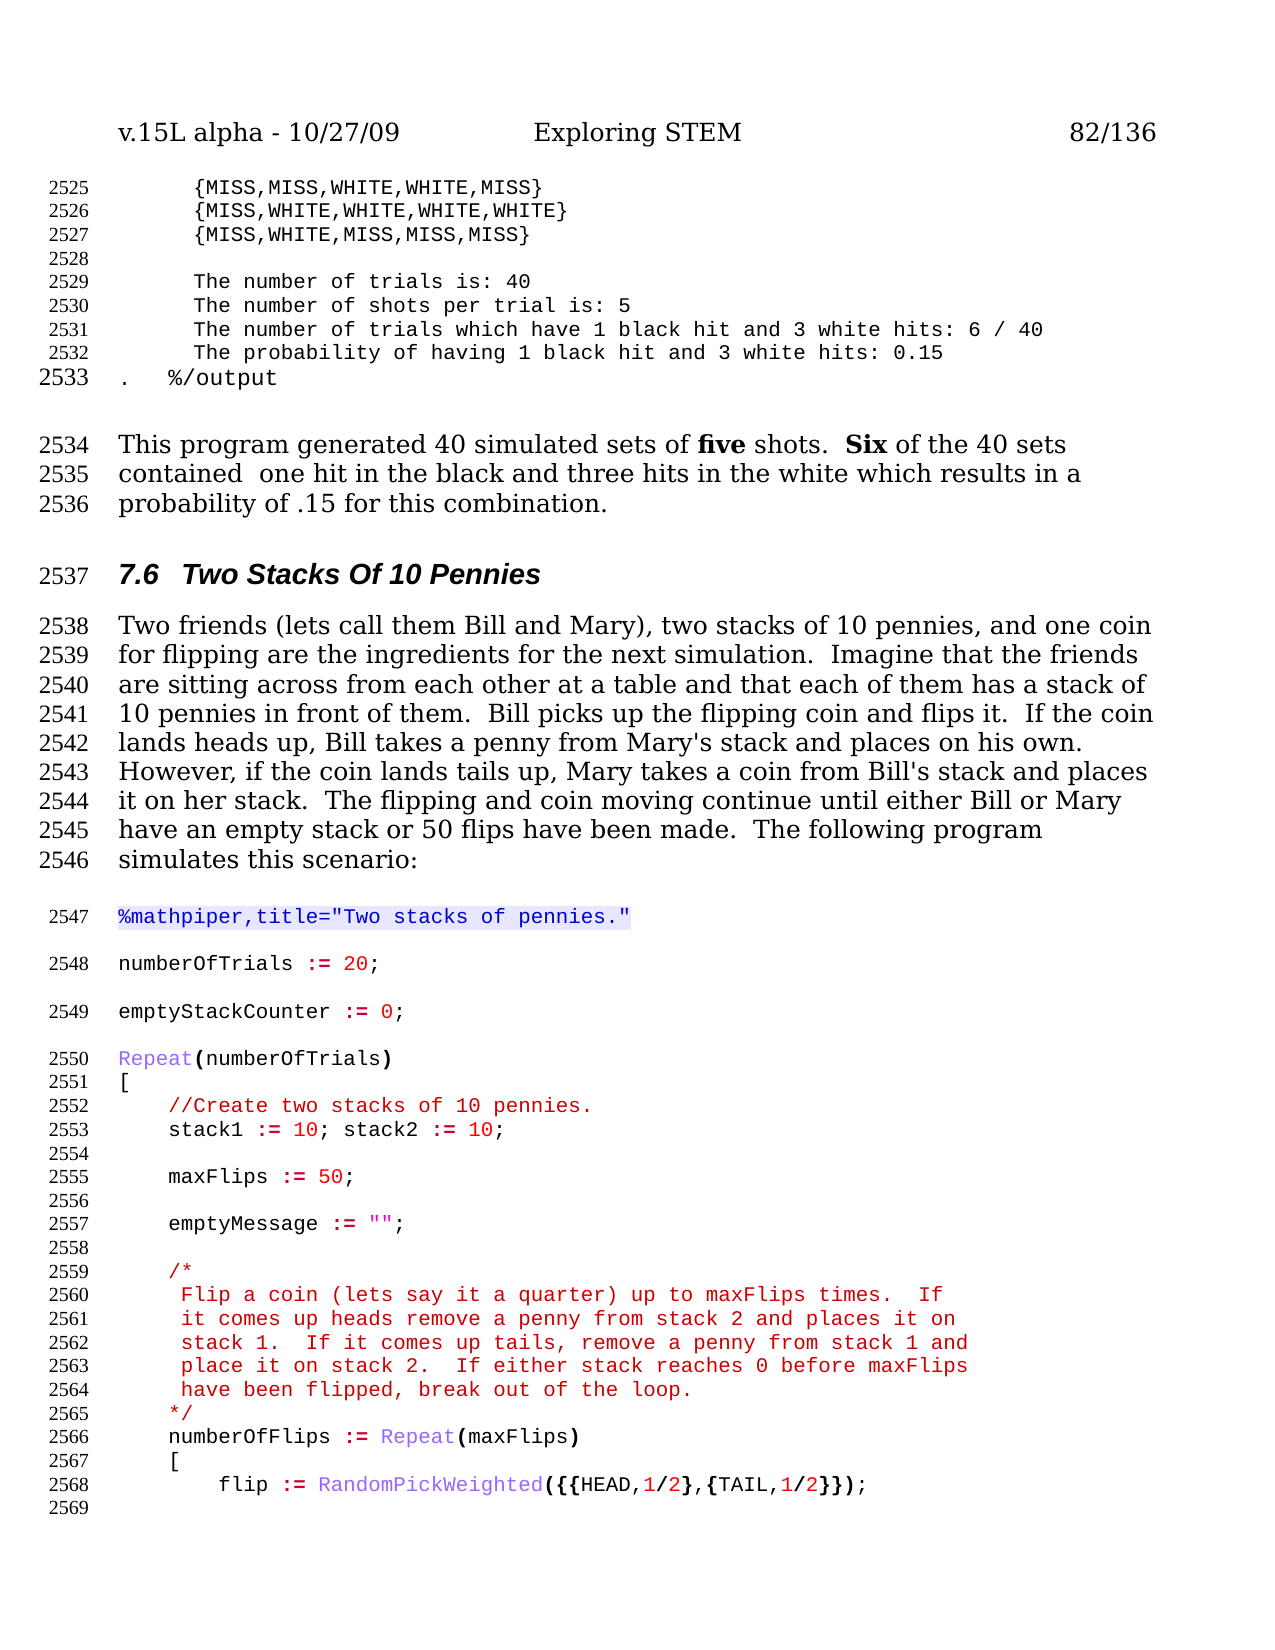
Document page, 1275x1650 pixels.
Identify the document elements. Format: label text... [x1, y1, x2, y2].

text stack1 := 10; stack2 := 10; [118, 1119, 1157, 1142]
text This program generated 40 simulated sets of five shots. Six of the 40 sets contained one hit in the black and three hits in the white which results in a probability of .15 for this combination. [118, 430, 1157, 518]
text emptyMessage := ""; [118, 1213, 1157, 1237]
text it comes up heads remove a penny from stack 2 and places it on [118, 1308, 1157, 1332]
text /* [118, 1261, 1157, 1284]
text Flip a coin (lets say it a quarter) up to maxFlips times. If [118, 1284, 1157, 1308]
text {MISS,WHITE,MISS,MISS,MISS} [118, 224, 1157, 248]
text {MISS,WHITE,WHITE,WHITE,WHITE} [118, 200, 1157, 224]
text The number of trials which have 1 black hit and 3 white hits: 6 / 40 [118, 319, 1157, 342]
text The number of trials is: 40 [118, 271, 1157, 295]
text [ [118, 1072, 1157, 1095]
text */ [118, 1403, 1157, 1426]
subtitle Two Stacks Of 10 Pennies [118, 557, 1157, 591]
text {MISS,MISS,WHITE,WHITE,MISS} [118, 177, 1157, 200]
text Repeat(numberOfTrials) [118, 1048, 1157, 1072]
text //Create two stacks of 10 pennies. [118, 1095, 1157, 1119]
text Two friends (lets call them Bill and Mary), two stacks of 10 pennies, and one coin for flipping are the ingredients for the next simulation. Imagine that the friends are sitting across from each other at a table and that each of them has a stack of 10 pennies in front of them. Bill picks up the flipping coin and flips it. If the coin lands heads up, Bill takes a penny from Mary's stack and places on his own. However, if the coin lands tails up, Mary takes a coin from Bill's stack and places it on her stack. The flipping and coin moving continue until either Bill or Mary have an empty stack or 50 flips have been made. The following program simulates this scenario: [118, 612, 1157, 874]
text have been flipped, break out of the loop. [118, 1379, 1157, 1403]
text numberOfFlips := Repeat(maxFlips) [118, 1426, 1157, 1450]
text emptyStackCounter := 0; [118, 1001, 1157, 1024]
text numberOfTrials := 20; [118, 953, 1157, 977]
text . %/output [118, 366, 1157, 392]
text The number of shots per trial is: 5 [118, 295, 1157, 319]
text stack 1. If it comes up tails, remove a penny from stack 1 and [118, 1332, 1157, 1355]
text %mathpiper,title="Two stacks of pennies." [118, 906, 1157, 930]
text The probability of having 1 black hit and 3 white hits: 0.15 [118, 342, 1157, 366]
text place it on stack 2. If either stack reaches 0 before maxFlips [118, 1355, 1157, 1379]
text maxFlips := 50; [118, 1166, 1157, 1190]
text [ [118, 1450, 1157, 1473]
text flip := RandomPickWeighted({{HEAD,1/2},{TAIL,1/2}}); [118, 1473, 1157, 1497]
